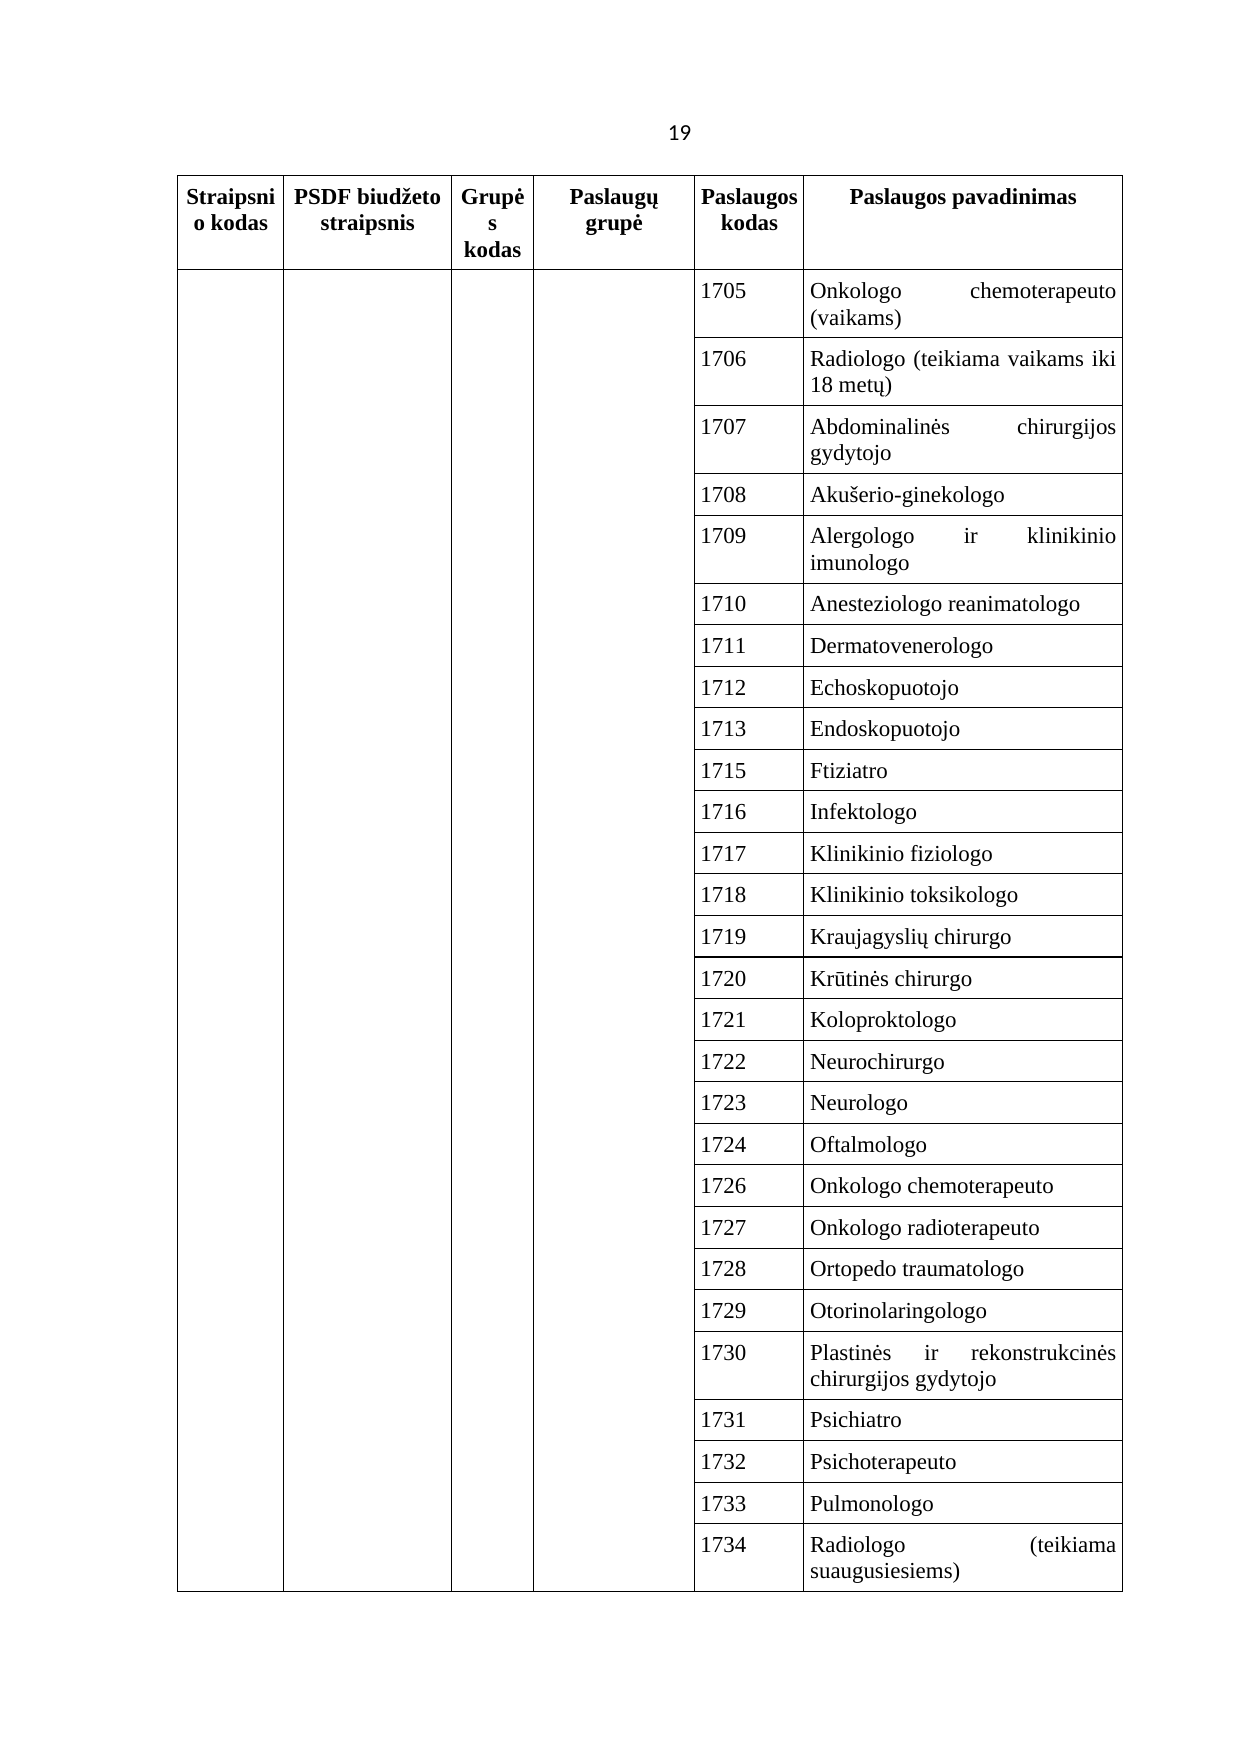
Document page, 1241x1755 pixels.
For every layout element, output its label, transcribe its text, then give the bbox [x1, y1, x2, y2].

table_cell [534, 1440, 694, 1482]
table_cell [178, 1523, 283, 1591]
table_cell 1730 [695, 1332, 803, 1398]
table_cell [534, 873, 694, 915]
table_header Grupės kodas [452, 176, 533, 269]
table_cell Endoskopuotojo [804, 708, 1122, 749]
table_cell [452, 583, 533, 624]
table_cell [534, 337, 694, 405]
table_cell Psichiatro [804, 1400, 1122, 1440]
table_cell Radiologo (teikiama suaugusiesiems) [804, 1524, 1122, 1591]
table_cell Pulmonologo [804, 1483, 1122, 1523]
table_cell [284, 1164, 451, 1206]
table_cell Anesteziologo reanimatologo [804, 584, 1122, 624]
table_cell Onkologo chemoterapeuto [804, 1165, 1122, 1206]
table_cell [284, 832, 451, 873]
table_cell [284, 405, 451, 473]
table_cell [284, 790, 451, 832]
table_cell Plastinės ir rekonstrukcinės chirurgijos gydytojo [804, 1332, 1122, 1398]
table_cell [178, 1248, 283, 1289]
table_cell [284, 749, 451, 790]
table_cell 1716 [695, 791, 803, 832]
table_cell Dermatovenerologo [804, 625, 1122, 666]
table_cell [534, 270, 694, 337]
table_cell [178, 1331, 283, 1398]
table_cell [284, 1206, 451, 1247]
table_cell [452, 956, 533, 998]
table_cell [284, 1482, 451, 1523]
table_cell [178, 515, 283, 582]
table_cell [452, 515, 533, 582]
table_cell [178, 1399, 283, 1440]
table_cell [284, 515, 451, 582]
table_cell [284, 915, 451, 956]
table_cell [534, 1399, 694, 1440]
table_cell 1723 [695, 1082, 803, 1123]
table_cell Radiologo (teikiama vaikams iki 18 metų) [804, 338, 1122, 405]
table_cell [452, 1399, 533, 1440]
table_cell 1707 [695, 406, 803, 473]
table_cell [178, 749, 283, 790]
table_cell Kraujagyslių chirurgo [804, 916, 1122, 956]
table_cell [284, 998, 451, 1039]
table_cell 1732 [695, 1441, 803, 1482]
table_cell Neurologo [804, 1082, 1122, 1123]
table_cell [284, 1040, 451, 1081]
table_cell [534, 1040, 694, 1081]
table_cell [452, 1040, 533, 1081]
table_cell [452, 666, 533, 707]
table_cell Psichoterapeuto [804, 1441, 1122, 1482]
table_cell 1733 [695, 1483, 803, 1523]
table_cell 1726 [695, 1165, 803, 1206]
table_cell Echoskopuotojo [804, 667, 1122, 707]
table_cell [284, 1248, 451, 1289]
table_cell [452, 1081, 533, 1123]
table_cell [452, 790, 533, 832]
table_cell [178, 337, 283, 405]
table_cell 1721 [695, 999, 803, 1039]
table_cell [178, 790, 283, 832]
table_cell [284, 1289, 451, 1331]
table_cell [452, 1206, 533, 1247]
table_cell [284, 337, 451, 405]
table_cell 1715 [695, 750, 803, 790]
table_cell 1724 [695, 1124, 803, 1164]
table_cell [284, 624, 451, 666]
table_cell [178, 707, 283, 749]
table_cell Onkologo chemoterapeuto (vaikams) [804, 270, 1122, 337]
table_cell Klinikinio toksikologo [804, 874, 1122, 915]
table_cell [178, 956, 283, 998]
table_cell [534, 832, 694, 873]
table_cell [178, 1206, 283, 1247]
table_cell Alergologo ir klinikinio imunologo [804, 516, 1122, 582]
table_cell [534, 624, 694, 666]
table_cell Krūtinės chirurgo [804, 958, 1122, 998]
table_cell 1719 [695, 916, 803, 956]
table_cell 1720 [695, 958, 803, 998]
table_cell [534, 405, 694, 473]
table_cell 1718 [695, 874, 803, 915]
table_cell [178, 624, 283, 666]
table_cell [534, 1206, 694, 1247]
table_cell [534, 956, 694, 998]
table_cell [284, 473, 451, 514]
table_cell [534, 1248, 694, 1289]
table_cell 1713 [695, 708, 803, 749]
table_header Paslaugų grupė [534, 176, 694, 269]
table_cell [452, 270, 533, 337]
table_cell 1729 [695, 1290, 803, 1331]
table_cell Akušerio-ginekologo [804, 474, 1122, 514]
table_cell [452, 1440, 533, 1482]
table_cell [452, 337, 533, 405]
table_cell [452, 707, 533, 749]
table_cell [452, 1482, 533, 1523]
table_cell Ftiziatro [804, 750, 1122, 790]
table_cell [178, 405, 283, 473]
table_cell [452, 1123, 533, 1164]
table_cell [534, 583, 694, 624]
table_cell [284, 583, 451, 624]
table_cell [452, 749, 533, 790]
table_cell Klinikinio fiziologo [804, 833, 1122, 873]
table_cell 1712 [695, 667, 803, 707]
table_header Paslaugos pavadinimas [804, 176, 1122, 269]
table_cell [284, 1523, 451, 1591]
table_cell [284, 1440, 451, 1482]
table_cell [284, 707, 451, 749]
table_cell 1710 [695, 584, 803, 624]
table_cell 1708 [695, 474, 803, 514]
table_cell [534, 915, 694, 956]
table_cell [452, 832, 533, 873]
table_cell [534, 1523, 694, 1591]
table_cell [284, 666, 451, 707]
table_cell [534, 1081, 694, 1123]
table_cell 1734 [695, 1524, 803, 1591]
table_cell [178, 1123, 283, 1164]
table_cell [284, 873, 451, 915]
table_cell [178, 832, 283, 873]
table_cell [178, 583, 283, 624]
table_cell [452, 1331, 533, 1398]
table_cell 1731 [695, 1400, 803, 1440]
table_cell [178, 1289, 283, 1331]
table_cell [284, 270, 451, 337]
table_cell [534, 1123, 694, 1164]
table_cell [452, 915, 533, 956]
table_cell [534, 666, 694, 707]
table_cell 1705 [695, 270, 803, 337]
table_header PSDF biudžeto straipsnis [284, 176, 451, 269]
table_cell [452, 1289, 533, 1331]
table_cell 1728 [695, 1249, 803, 1289]
table_cell [178, 1040, 283, 1081]
table_header Straipsnio kodas [178, 176, 283, 269]
table_cell [452, 1523, 533, 1591]
table_cell 1717 [695, 833, 803, 873]
table_cell [534, 790, 694, 832]
table_cell [178, 1164, 283, 1206]
table_cell [534, 749, 694, 790]
table_cell Onkologo radioterapeuto [804, 1207, 1122, 1247]
table_cell [178, 873, 283, 915]
table_cell [284, 1123, 451, 1164]
table_cell [534, 1164, 694, 1206]
table_cell [534, 473, 694, 514]
table_cell 1706 [695, 338, 803, 405]
table_cell Ortopedo traumatologo [804, 1249, 1122, 1289]
table_cell [178, 1440, 283, 1482]
table_cell Otorinolaringologo [804, 1290, 1122, 1331]
table_cell [284, 956, 451, 998]
table_cell [534, 1482, 694, 1523]
table_cell [452, 473, 533, 514]
table_cell [178, 1081, 283, 1123]
table_cell [452, 873, 533, 915]
table_cell [452, 998, 533, 1039]
table_cell 1722 [695, 1041, 803, 1081]
table_cell [452, 1164, 533, 1206]
table_header Paslaugos kodas [695, 176, 803, 269]
table_cell [452, 624, 533, 666]
table_cell Abdominalinės chirurgijos gydytojo [804, 406, 1122, 473]
table_cell Oftalmologo [804, 1124, 1122, 1164]
table_cell [284, 1081, 451, 1123]
table_cell [452, 405, 533, 473]
table_cell [534, 515, 694, 582]
table_cell [534, 1289, 694, 1331]
table_cell [178, 270, 283, 337]
table_cell [178, 915, 283, 956]
table_cell 1709 [695, 516, 803, 582]
table_cell [178, 1482, 283, 1523]
table_cell [178, 998, 283, 1039]
table_cell [534, 998, 694, 1039]
table_cell Neurochirurgo [804, 1041, 1122, 1081]
table_cell [284, 1399, 451, 1440]
table_cell 1727 [695, 1207, 803, 1247]
table_cell 1711 [695, 625, 803, 666]
table_cell [178, 473, 283, 514]
table_cell [534, 1331, 694, 1398]
table_cell Koloproktologo [804, 999, 1122, 1039]
table_cell [452, 1248, 533, 1289]
table_cell [178, 666, 283, 707]
table_cell [534, 707, 694, 749]
table_cell [284, 1331, 451, 1398]
table_cell Infektologo [804, 791, 1122, 832]
